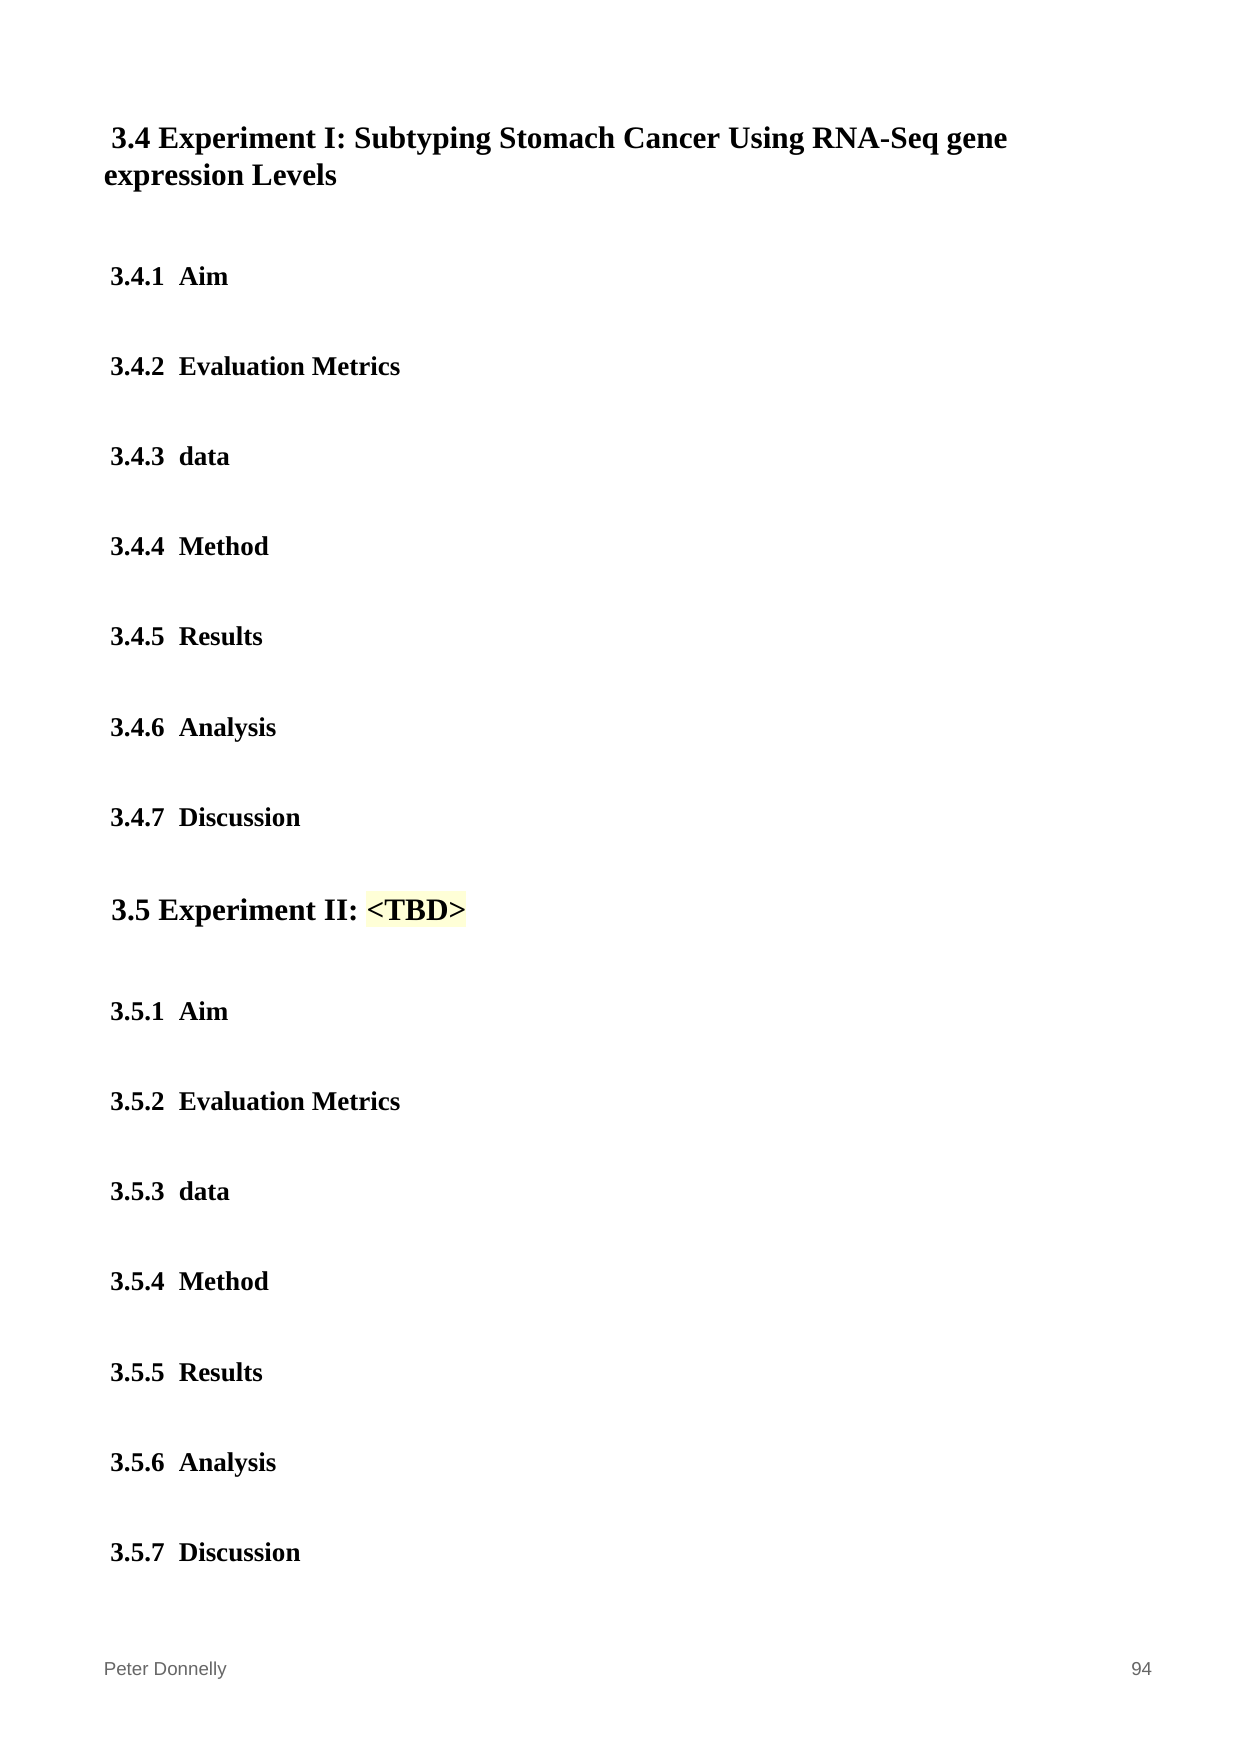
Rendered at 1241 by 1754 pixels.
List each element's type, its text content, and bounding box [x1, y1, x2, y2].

subtitle Method [103, 530, 1146, 561]
subtitle Discussion [103, 801, 1146, 832]
subtitle Experiment I: Subtyping Stomach Cancer Using RNA-Seq gene expression Levels [103, 120, 1146, 192]
subtitle Evaluation Metrics [103, 350, 1146, 381]
subtitle data [103, 440, 1146, 471]
subtitle Method [103, 1266, 1146, 1297]
subtitle Results [103, 620, 1146, 652]
subtitle Analysis [103, 711, 1146, 742]
subtitle Analysis [103, 1446, 1146, 1477]
subtitle Results [103, 1356, 1146, 1387]
subtitle Discussion [103, 1536, 1146, 1567]
subtitle Experiment II: <TBD> [103, 891, 1146, 927]
subtitle Aim [103, 259, 1146, 291]
subtitle data [103, 1175, 1146, 1206]
subtitle Aim [103, 995, 1146, 1026]
subtitle Evaluation Metrics [103, 1085, 1146, 1116]
